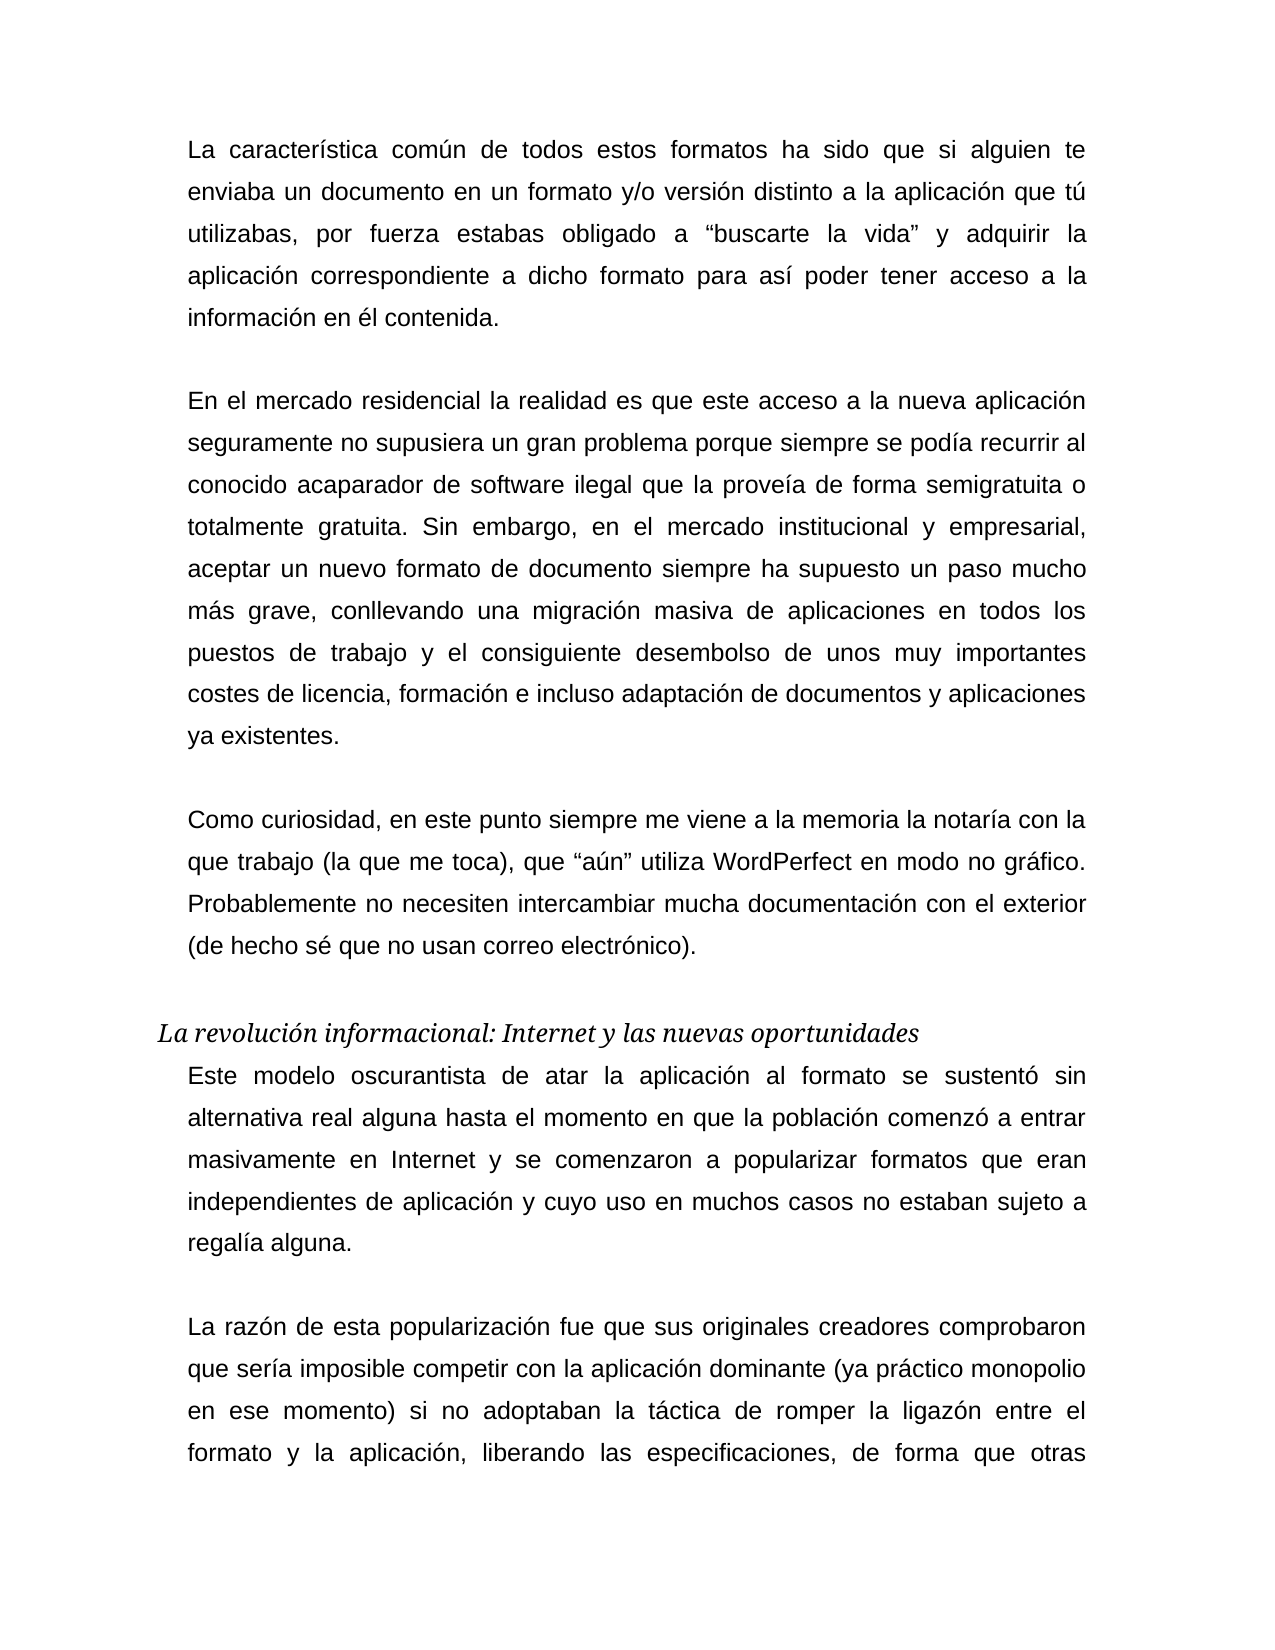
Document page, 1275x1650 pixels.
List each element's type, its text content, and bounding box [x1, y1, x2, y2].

text La razón de esta popularización fue que sus originales creadores comprobaron que sería imposible competir con la aplicación dominante (ya práctico monopolio en ese momento) si no adoptaban la táctica de romper la ligazón entre el formato y la aplicación, liberando las especificaciones, de forma que otras [187, 1313, 1088, 1467]
subtitle La revolución informacional: Internet y las nuevas oportunidades [158, 1015, 1088, 1049]
text En el mercado residencial la realidad es que este acceso a la nueva aplicación seguramente no supusiera un gran problema porque siempre se podía recurrir al conocido acaparador de software ilegal que la proveía de forma semigratuita o totalmente gratuita. Sin embargo, en el mercado institucional y empresarial, aceptar un nuevo formato de documento siempre ha supuesto un paso mucho más grave, conllevando una migración masiva de aplicaciones en todos los puestos de trabajo y el consiguiente desembolso de unos muy importantes costes de licencia, formación e incluso adaptación de documentos y aplicaciones ya existentes. [187, 387, 1088, 750]
text Este modelo oscurantista de atar la aplicación al formato se sustentó sin alternativa real alguna hasta el momento en que la población comenzó a entrar masivamente en Internet y se comenzaron a popularizar formatos que eran independientes de aplicación y cuyo uso en muchos casos no estaban sujeto a regalía alguna. [187, 1062, 1088, 1257]
text Como curiosidad, en este punto siempre me viene a la memoria la notaría con la que trabajo (la que me toca), que “aún” utiliza WordPerfect en modo no gráfico. Probablemente no necesiten intercambiar mucha documentación con el exterior (de hecho sé que no usan correo electrónico). [187, 806, 1088, 959]
text La característica común de todos estos formatos ha sido que si alguien te enviaba un documento en un formato y/o versión distinto a la aplicación que tú utilizabas, por fuerza estabas obligado a “buscarte la vida” y adquirir la aplicación correspondiente a dicho formato para así poder tener acceso a la información en él contenida. [187, 136, 1088, 331]
